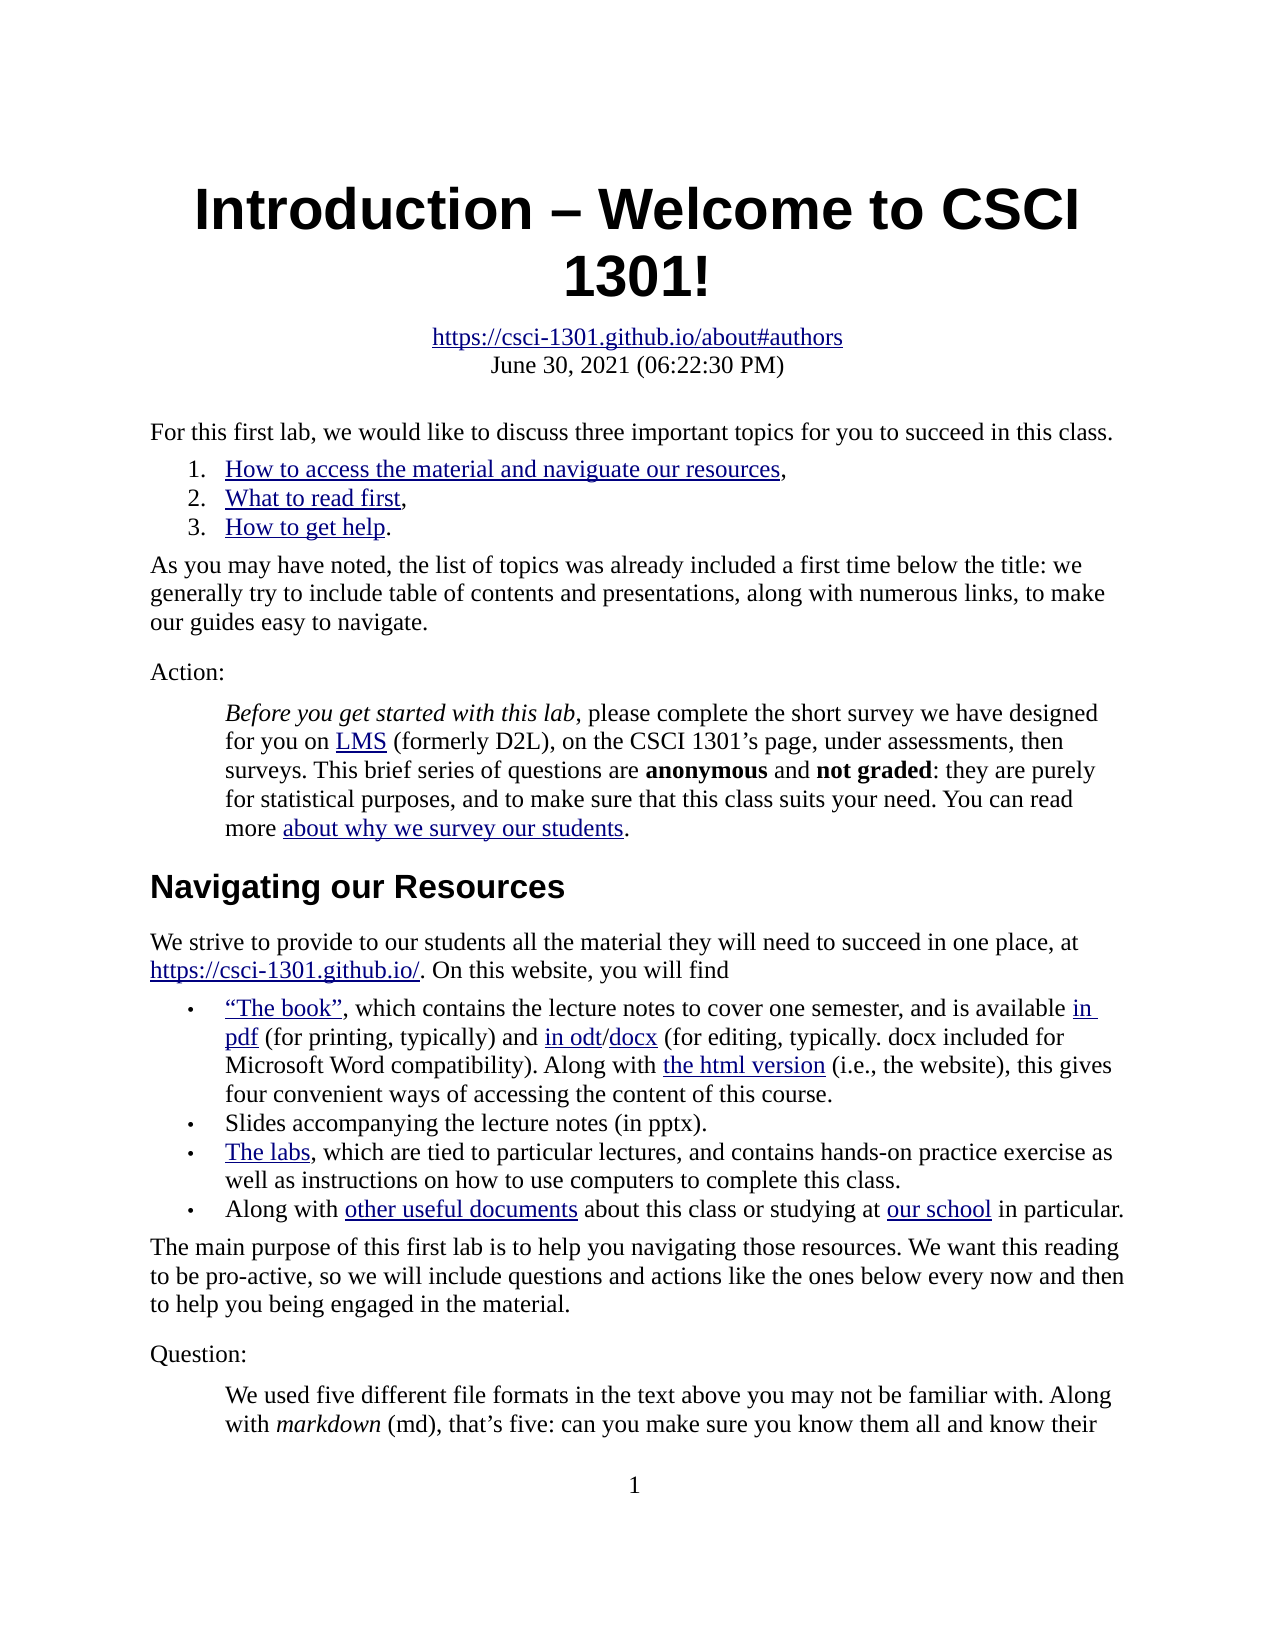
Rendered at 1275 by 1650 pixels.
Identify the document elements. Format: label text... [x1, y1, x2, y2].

text Before you get started with this lab, please complete the short survey we have designed for you on LMS (formerly D2L), on the CSCI 1301’s page, under assessments, then surveys. This brief series of questions are anonymous and not graded: they are purely for statistical purposes, and to make sure that this class suits your need. You can read more about why we survey our students. [225, 698, 1125, 841]
list Along with other useful documents about this class or studying at our school in particular. [187, 1194, 1125, 1223]
list Slides accompanying the lecture notes (in pptx). [187, 1108, 1125, 1137]
text For this first lab, we would like to discuss three important topics for you to succeed in this class. [150, 417, 1125, 446]
text We strive to provide to our students all the material they will need to succeed in one place, at https://csci-1301.github.io/. On this website, you will find [150, 927, 1125, 984]
text Question: [150, 1339, 1125, 1368]
list How to get help. [187, 512, 1125, 541]
list The labs, which are tied to particular lectures, and contains hands-on practice exercise as well as instructions on how to use computers to complete this class. [187, 1137, 1125, 1194]
text Action: [150, 657, 1125, 686]
text The main purpose of this first lab is to help you navigating those resources. We want this reading to be pro-active, so we will include questions and actions like the ones below every now and then to help you being engaged in the material. [150, 1232, 1125, 1318]
text https://csci-1301.github.io/about#authors [150, 322, 1125, 350]
text June 30, 2021 (06:22:30 PM) [150, 350, 1125, 379]
list What to read first, [187, 483, 1125, 512]
title Introduction – Welcome to CSCI 1301! [150, 175, 1125, 309]
text We used five different file formats in the text above you may not be familiar with. Along with markdown (md), that’s five: can you make sure you know them all and know their [225, 1380, 1125, 1437]
text As you may have noted, the list of topics was already included a first time below the title: we generally try to include table of contents and presentations, along with numerous links, to make our guides easy to navigate. [150, 550, 1125, 636]
subtitle Navigating our Resources [150, 866, 1125, 905]
list “The book”, which contains the lecture notes to cover one semester, and is available in pdf (for printing, typically) and in odt/docx (for editing, typically. docx included for Microsoft Word compatibility). Along with the html version (i.e., the website), this gives four convenient ways of accessing the content of this course. [187, 993, 1125, 1108]
list How to access the material and naviguate our resources, [187, 454, 1125, 483]
